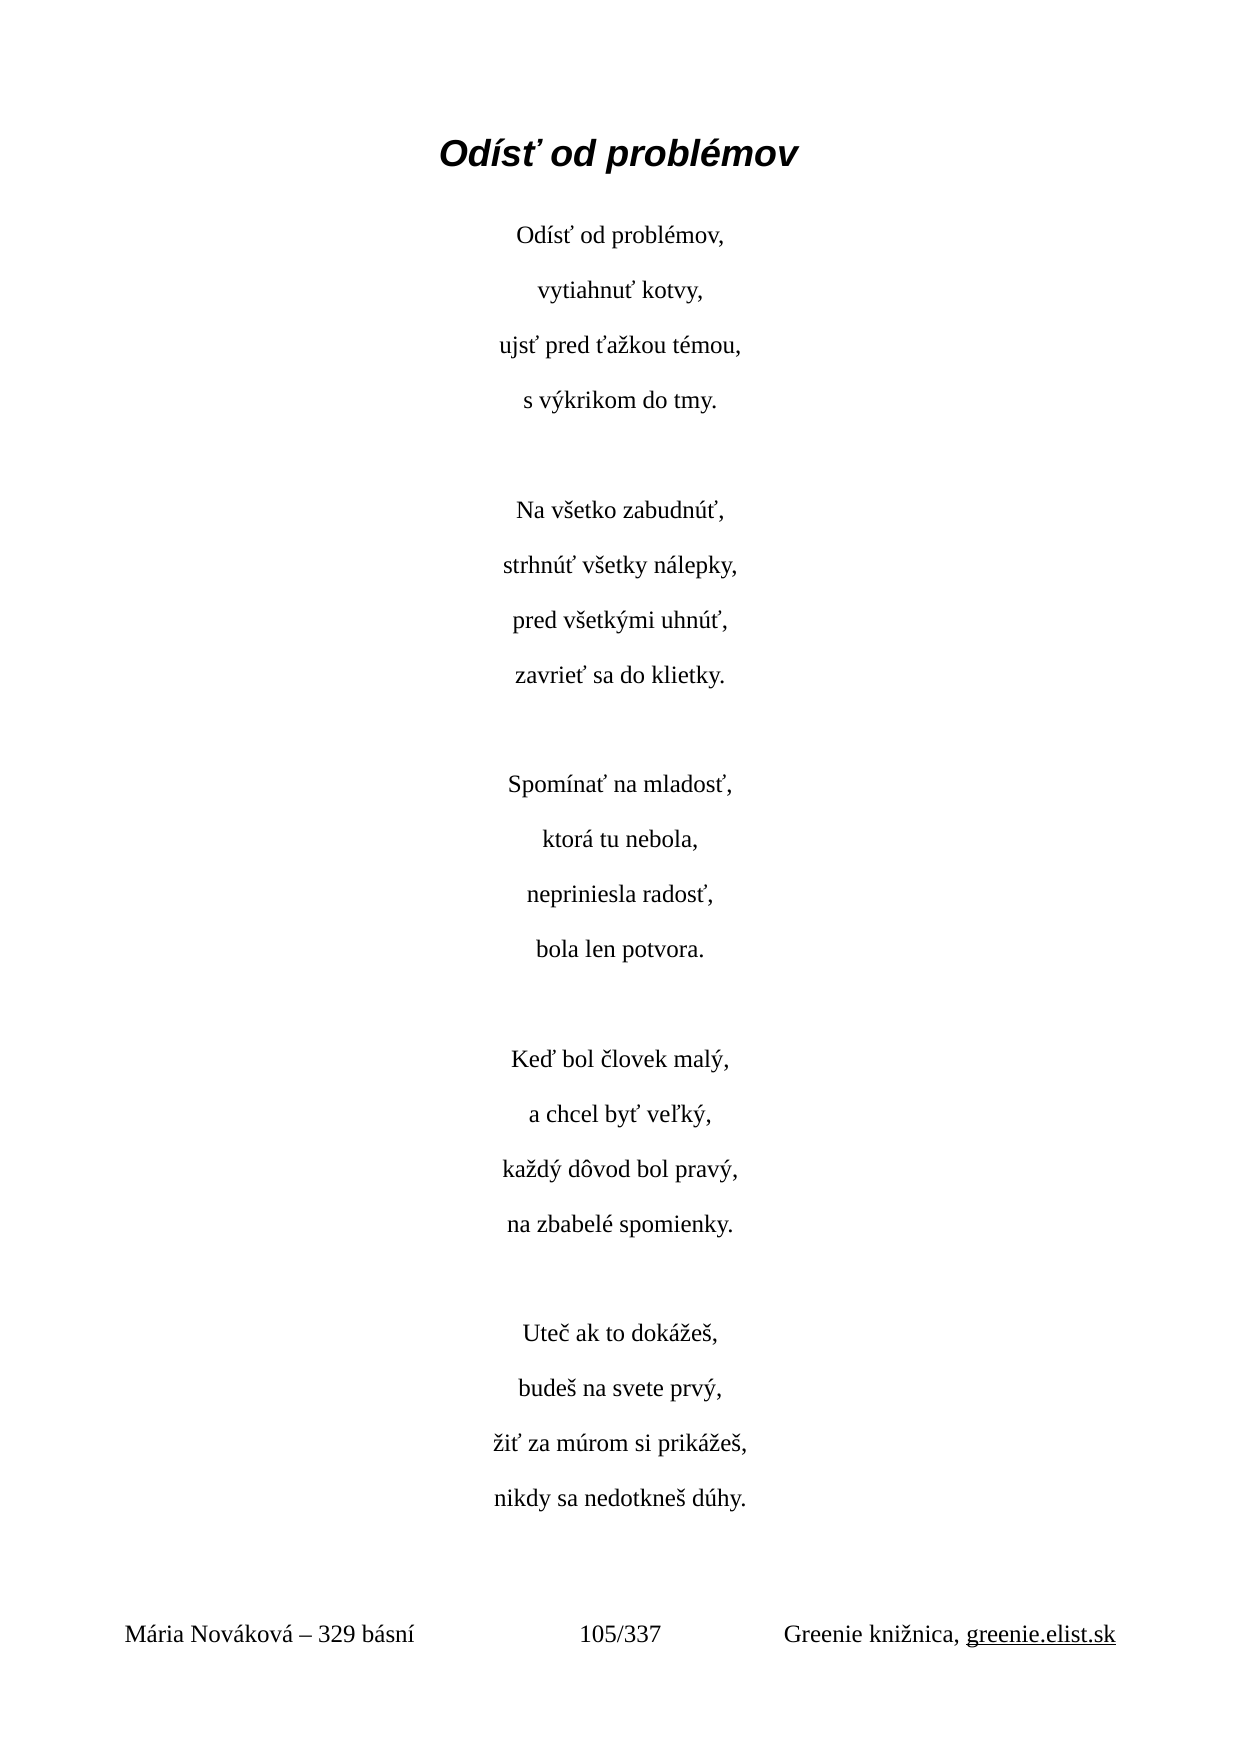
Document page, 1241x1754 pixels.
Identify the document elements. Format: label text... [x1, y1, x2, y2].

text každý dôvod bol pravý, [106, 1154, 1134, 1182]
text strhnúť všetky nálepky, [106, 550, 1134, 579]
text žiť za múrom si prikážeš, [106, 1428, 1134, 1457]
subtitle Odísť od problémov [106, 131, 1134, 174]
text na zbabelé spomienky. [106, 1209, 1134, 1237]
text vytiahnuť kotvy, [106, 275, 1134, 304]
text ktorá tu nebola, [106, 824, 1134, 853]
text nikdy sa nedotkneš dúhy. [106, 1483, 1134, 1512]
text budeš na svete prvý, [106, 1373, 1134, 1402]
text Keď bol človek malý, [106, 1044, 1134, 1073]
text Odísť od problémov, [106, 221, 1134, 249]
text pred všetkými uhnúť, [106, 605, 1134, 633]
text bola len potvora. [106, 934, 1134, 963]
text nepriniesla radosť, [106, 879, 1134, 908]
text ujsť pred ťažkou témou, [106, 330, 1134, 359]
text Na všetko zabudnúť, [106, 495, 1134, 524]
text a chcel byť veľký, [106, 1099, 1134, 1128]
text Uteč ak to dokážeš, [106, 1318, 1134, 1347]
text zavrieť sa do klietky. [106, 660, 1134, 688]
text s výkrikom do tmy. [106, 385, 1134, 414]
text Spomínať na mladosť, [106, 769, 1134, 798]
